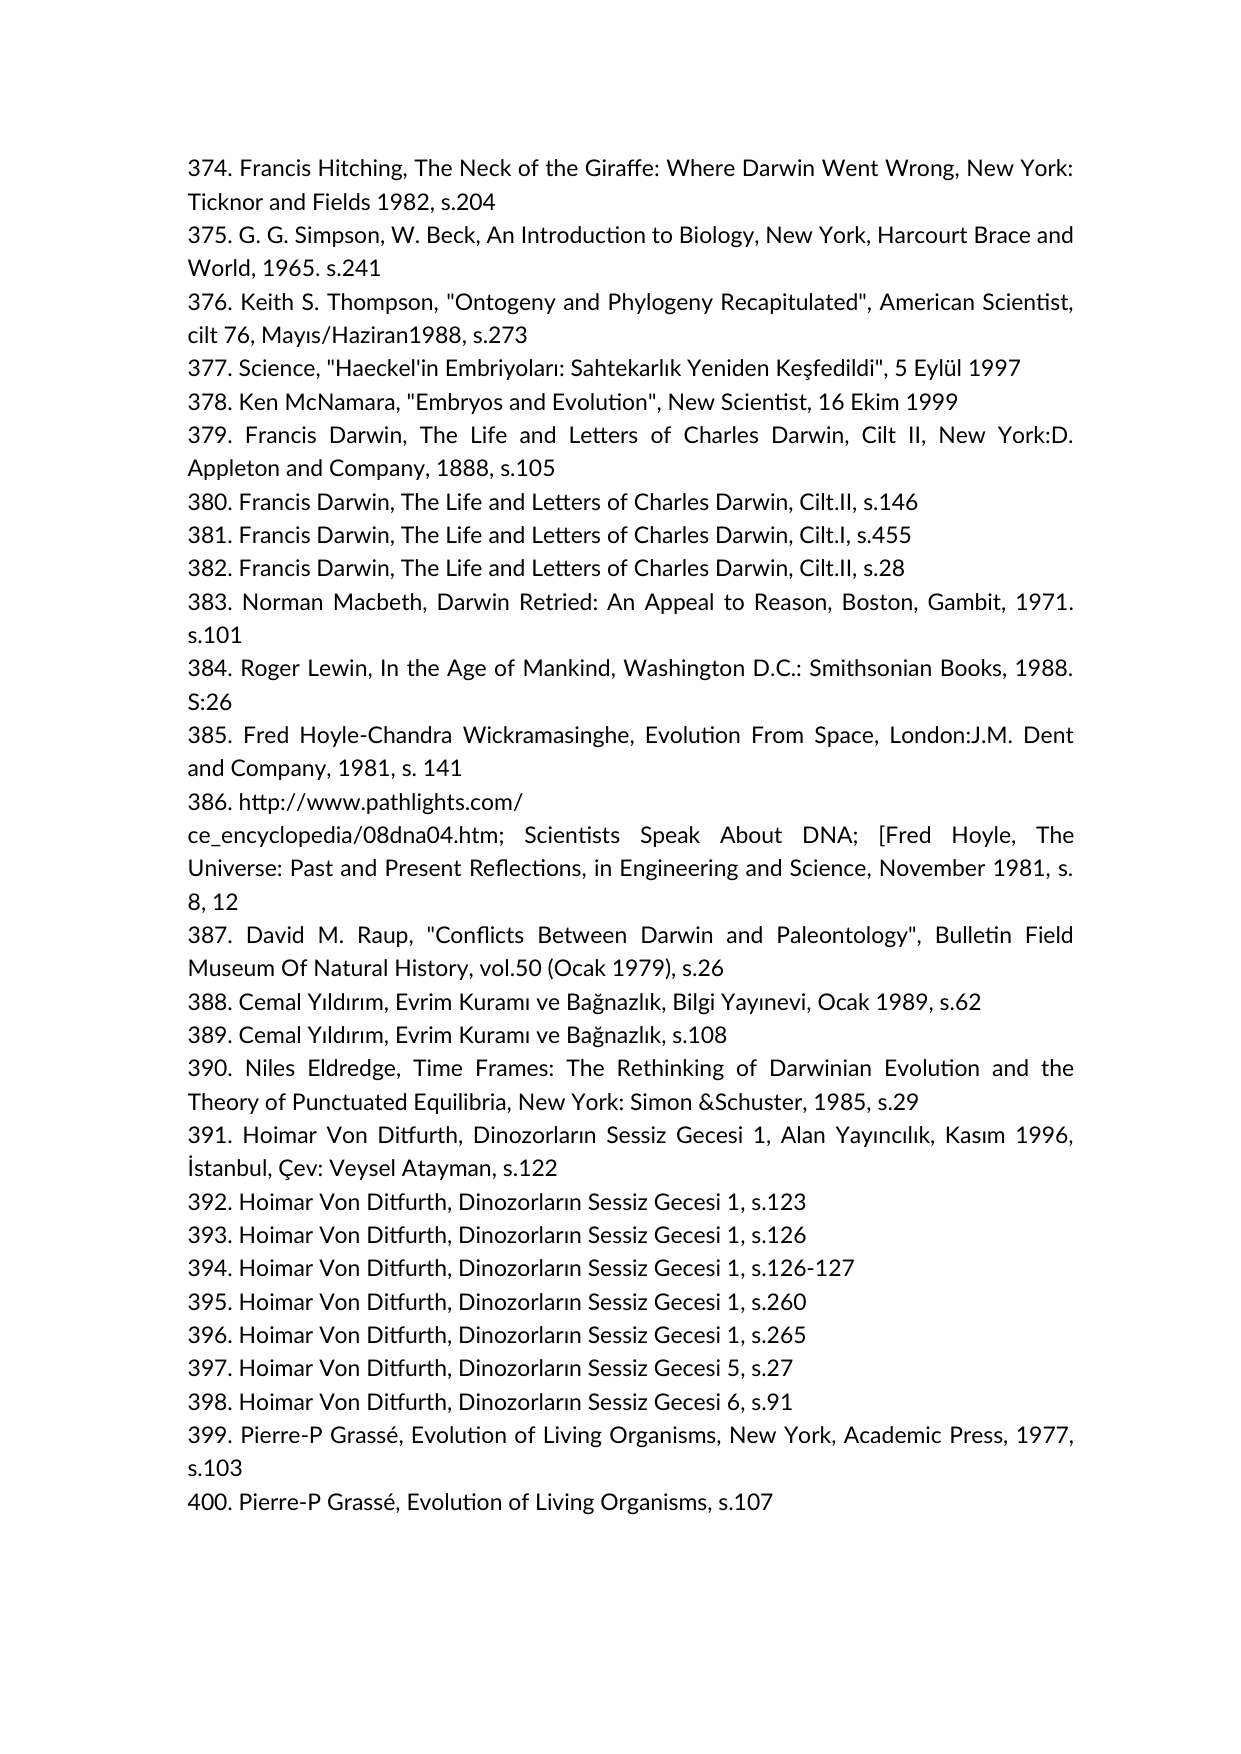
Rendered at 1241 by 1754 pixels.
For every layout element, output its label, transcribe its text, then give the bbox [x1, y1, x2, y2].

text 395. Hoimar Von Ditfurth, Dinozorların Sessiz Gecesi 1, s.260 [187, 1283, 1075, 1317]
text 383. Norman Macbeth, Darwin Retried: An Appeal to Reason, Boston, Gambit, 1971. s.101 [187, 583, 1075, 650]
text 398. Hoimar Von Ditfurth, Dinozorların Sessiz Gecesi 6, s.91 [187, 1383, 1075, 1417]
text 390. Niles Eldredge, Time Frames: The Rethinking of Darwinian Evolution and the Theory of Punctuated Equilibria, New York: Simon &Schuster, 1985, s.29 [187, 1050, 1075, 1117]
text 386. http://www.pathlights.com/ [187, 783, 1075, 817]
text 385. Fred Hoyle-Chandra Wickramasinghe, Evolution From Space, London:J.M. Dent and Company, 1981, s. 141 [187, 717, 1075, 783]
text 381. Francis Darwin, The Life and Letters of Charles Darwin, Cilt.I, s.455 [187, 517, 1075, 550]
text 388. Cemal Yıldırım, Evrim Kuramı ve Bağnazlık, Bilgi Yayınevi, Ocak 1989, s.62 [187, 983, 1075, 1017]
text 397. Hoimar Von Ditfurth, Dinozorların Sessiz Gecesi 5, s.27 [187, 1350, 1075, 1383]
text 393. Hoimar Von Ditfurth, Dinozorların Sessiz Gecesi 1, s.126 [187, 1217, 1075, 1250]
text 374. Francis Hitching, The Neck of the Giraffe: Where Darwin Went Wrong, New York: Ticknor and Fields 1982, s.204 [187, 150, 1075, 217]
text 377. Science, "Haeckel'in Embriyoları: Sahtekarlık Yeniden Keşfedildi", 5 Eylül 1997 [187, 350, 1075, 383]
text 375. G. G. Simpson, W. Beck, An Introduction to Biology, New York, Harcourt Brace and World, 1965. s.241 [187, 217, 1075, 283]
text 384. Roger Lewin, In the Age of Mankind, Washington D.C.: Smithsonian Books, 1988. S:26 [187, 650, 1075, 717]
text 396. Hoimar Von Ditfurth, Dinozorların Sessiz Gecesi 1, s.265 [187, 1317, 1075, 1350]
text ce_encyclopedia/08dna04.htm; Scientists Speak About DNA; [Fred Hoyle, The Universe: Past and Present Reflections, in Engineering and Science, November 1981, s. 8, 12 [187, 817, 1075, 917]
text 380. Francis Darwin, The Life and Letters of Charles Darwin, Cilt.II, s.146 [187, 483, 1075, 517]
text 389. Cemal Yıldırım, Evrim Kuramı ve Bağnazlık, s.108 [187, 1017, 1075, 1050]
text 399. Pierre-P Grassé, Evolution of Living Organisms, New York, Academic Press, 1977, s.103 [187, 1417, 1075, 1483]
text 376. Keith S. Thompson, "Ontogeny and Phylogeny Recapitulated", American Scientist, cilt 76, Mayıs/Haziran1988, s.273 [187, 283, 1075, 350]
text 378. Ken McNamara, "Embryos and Evolution", New Scientist, 16 Ekim 1999 [187, 383, 1075, 417]
text 382. Francis Darwin, The Life and Letters of Charles Darwin, Cilt.II, s.28 [187, 550, 1075, 583]
text 394. Hoimar Von Ditfurth, Dinozorların Sessiz Gecesi 1, s.126-127 [187, 1250, 1075, 1283]
text 400. Pierre-P Grassé, Evolution of Living Organisms, s.107 [187, 1483, 1075, 1517]
text 391. Hoimar Von Ditfurth, Dinozorların Sessiz Gecesi 1, Alan Yayıncılık, Kasım 1996, İstanbul, Çev: Veysel Atayman, s.122 [187, 1117, 1075, 1183]
text 387. David M. Raup, "Conflicts Between Darwin and Paleontology", Bulletin Field Museum Of Natural History, vol.50 (Ocak 1979), s.26 [187, 917, 1075, 983]
text 392. Hoimar Von Ditfurth, Dinozorların Sessiz Gecesi 1, s.123 [187, 1183, 1075, 1217]
text 379. Francis Darwin, The Life and Letters of Charles Darwin, Cilt II, New York:D. Appleton and Company, 1888, s.105 [187, 417, 1075, 483]
